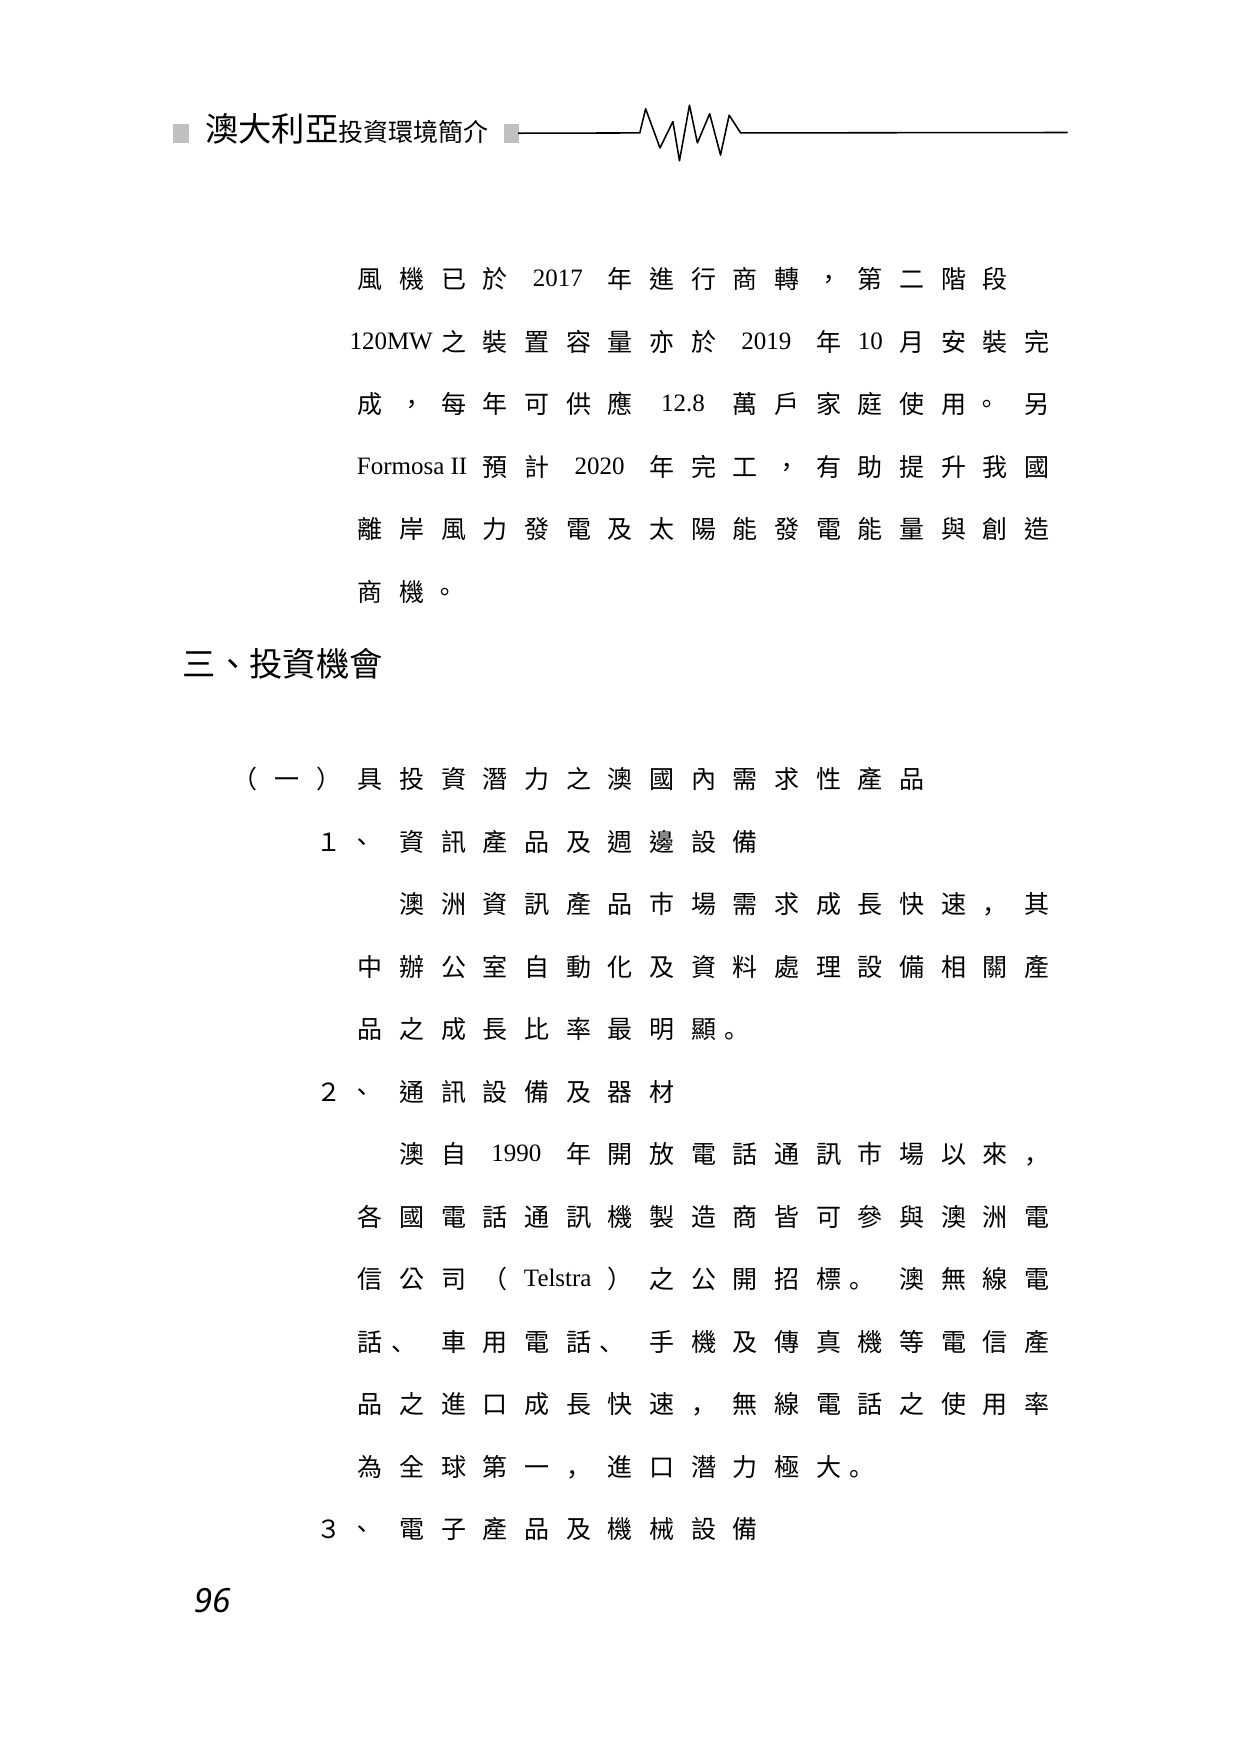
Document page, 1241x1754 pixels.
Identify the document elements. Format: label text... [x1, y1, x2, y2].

text 風機已於2017年進行商轉，第二階段120MW之裝置容量亦於2019年10月安裝完成，每年可供應12.8萬戶家庭使用。另Formosa II預計2020年完工，有助提升我國離岸風力發電及太陽能發電能量與創造商機。 [281, 236, 1058, 611]
text （一）具投資潛力之澳國內需求性產品 [207, 736, 1058, 799]
text １、資訊產品及週邊設備 [281, 799, 1058, 861]
text 澳自1990年開放電話通訊市場以來，各國電話通訊機製造商皆可參與澳洲電信公司（Telstra）之公開招標。澳無線電話、車用電話、手機及傳真機等電信產品之進口成長快速，無線電話之使用率為全球第一，進口潛力極大。 [330, 1111, 1058, 1486]
text ２、通訊設備及器材 [281, 1049, 1058, 1111]
text ３、電子產品及機械設備 [281, 1486, 1058, 1549]
text 三、投資機會 [183, 638, 1058, 686]
text 澳洲資訊產品市場需求成長快速，其中辦公室自動化及資料處理設備相關產品之成長比率最明顯。 [330, 861, 1058, 1049]
